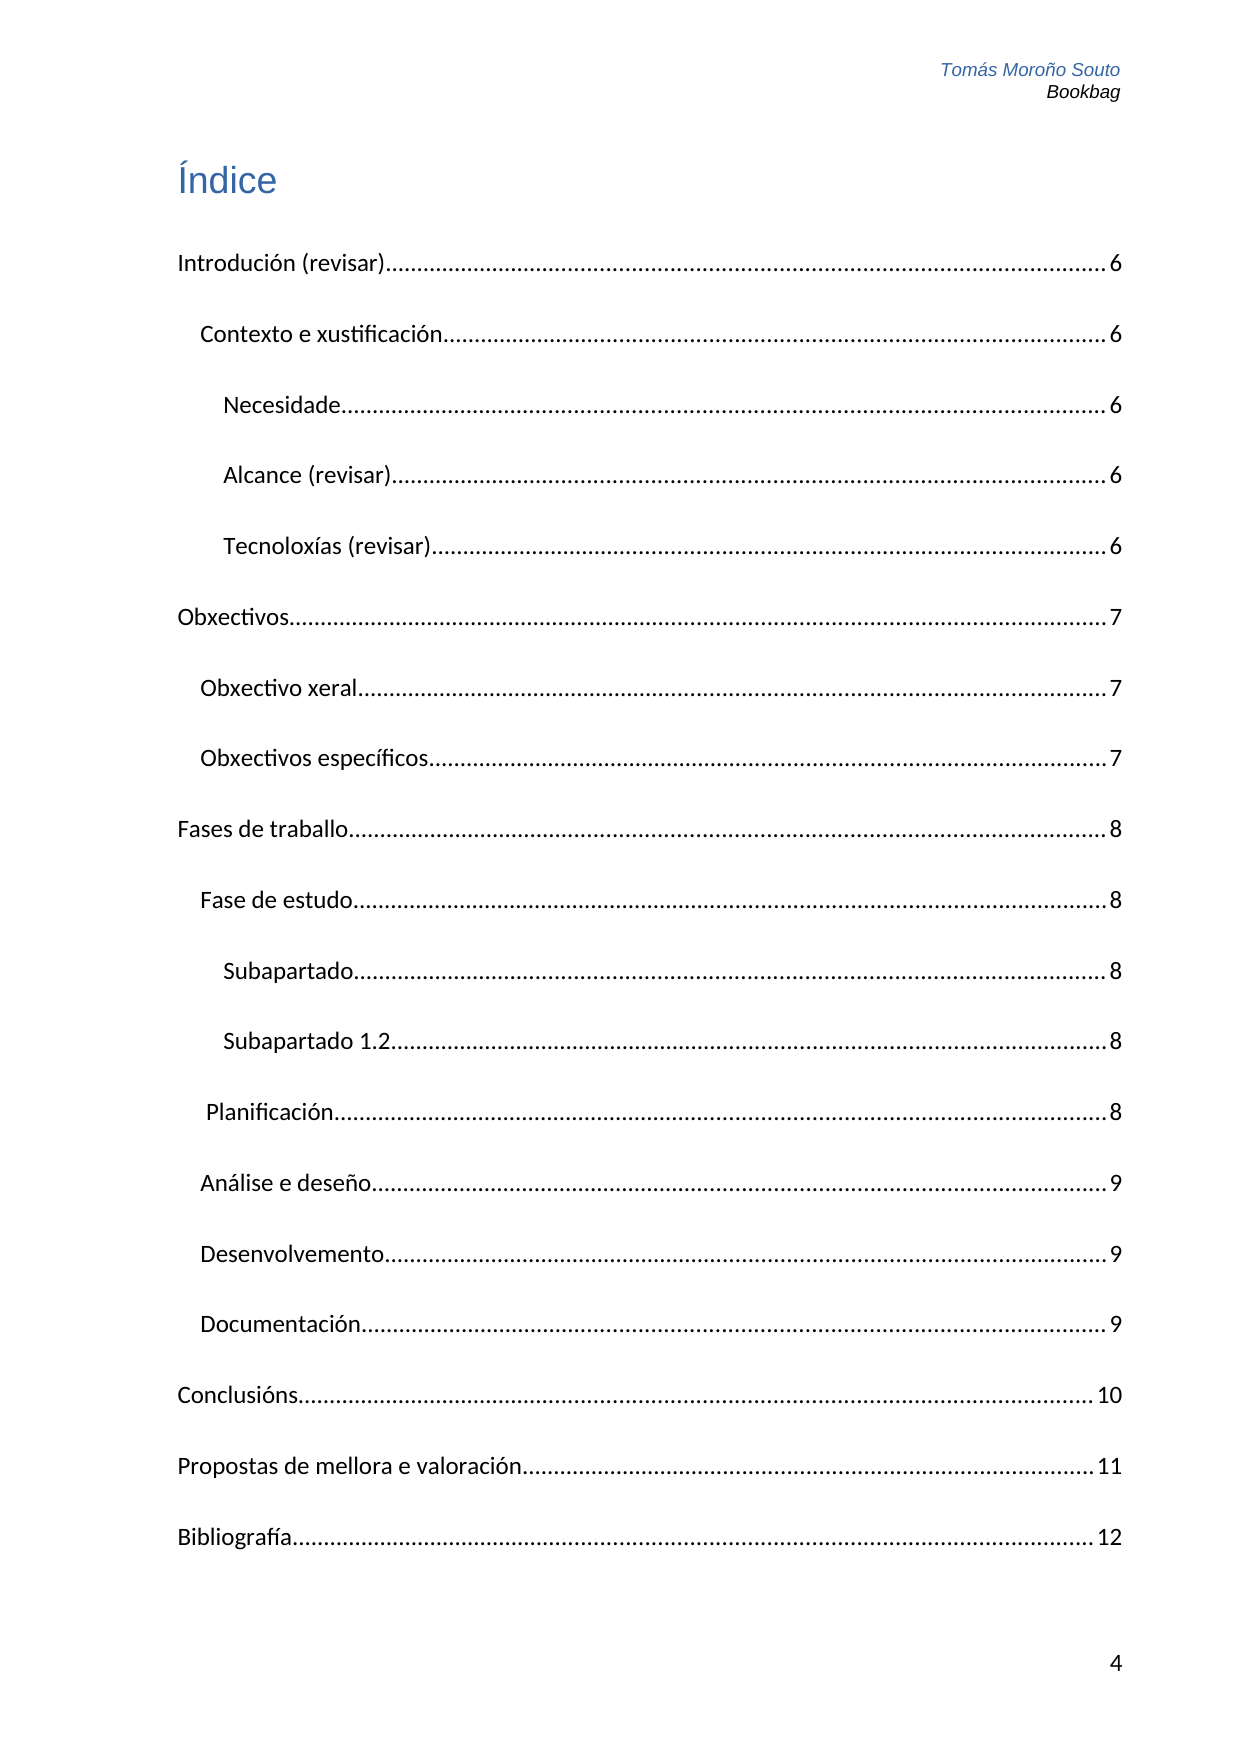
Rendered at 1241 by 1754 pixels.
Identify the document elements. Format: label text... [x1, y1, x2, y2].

text Necesidade 6 [223, 389, 1122, 419]
text Bibliografía 12 [177, 1521, 1122, 1551]
text Planificación 8 [200, 1096, 1122, 1127]
text Obxectivo xeral 7 [200, 672, 1122, 702]
text Conclusións 10 [177, 1379, 1122, 1410]
text Subapartado 1.2 8 [223, 1026, 1122, 1056]
text Desenvolvemento 9 [200, 1238, 1122, 1268]
text Subapartado 8 [223, 955, 1122, 985]
text Contexto e xustificación 6 [200, 318, 1122, 349]
text Obxectivos 7 [177, 601, 1122, 632]
text Análise e deseño 9 [200, 1167, 1122, 1197]
text Índice [177, 158, 1122, 201]
text Alcance (revisar) 6 [223, 460, 1122, 490]
text Obxectivos específicos 7 [200, 743, 1122, 773]
text Fases de traballo 8 [177, 813, 1122, 844]
text Tecnoloxías (revisar) 6 [223, 530, 1122, 561]
text Propostas de mellora e valoración 11 [177, 1450, 1122, 1480]
text Introdución (revisar) 6 [177, 247, 1122, 278]
text Documentación 9 [200, 1308, 1122, 1339]
text Fase de estudo 8 [200, 884, 1122, 914]
